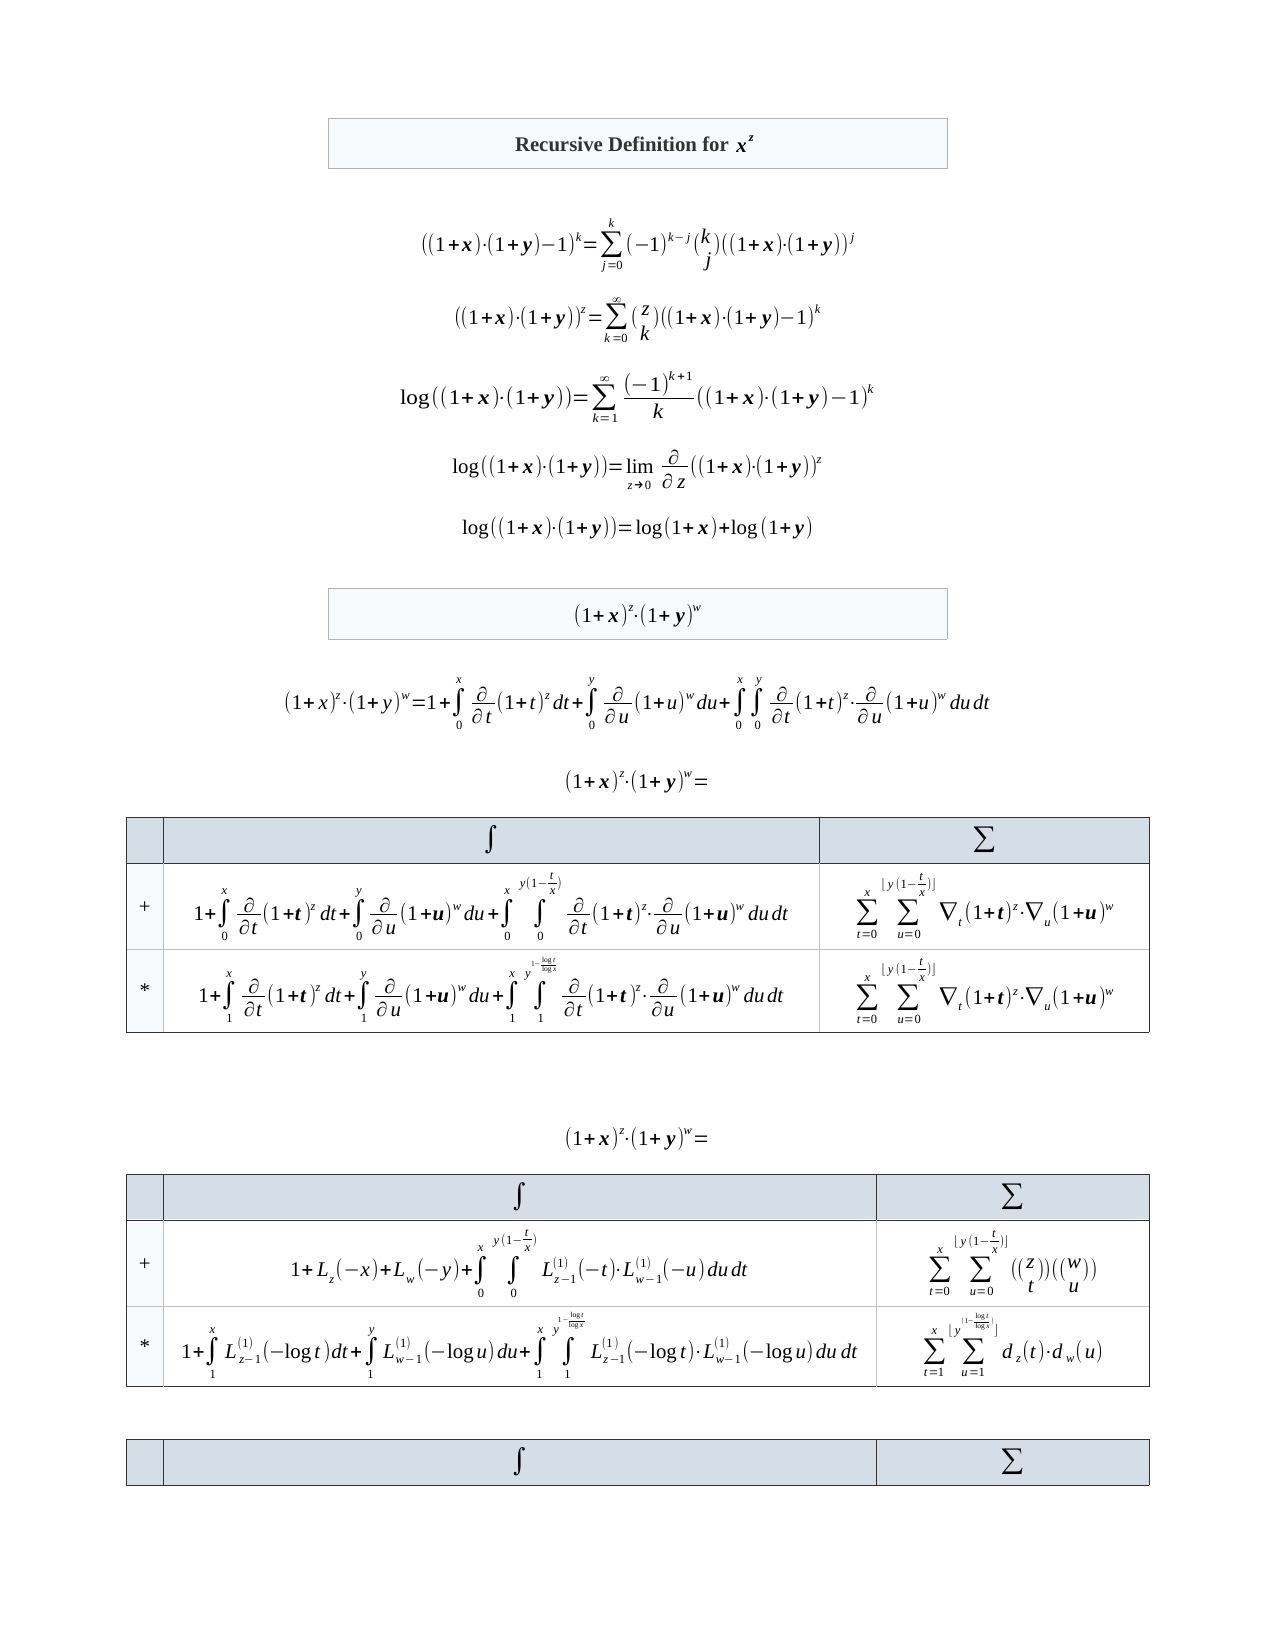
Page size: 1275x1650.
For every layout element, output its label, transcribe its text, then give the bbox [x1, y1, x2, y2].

table_header [877, 1175, 1149, 1219]
table_cell [877, 1307, 1149, 1386]
table_header [164, 1440, 876, 1485]
table_cell * [127, 1307, 163, 1386]
table_cell + [127, 864, 163, 949]
table_header [127, 1175, 163, 1219]
table_header [877, 1440, 1149, 1485]
table_cell * [127, 950, 163, 1032]
table_header [164, 1175, 876, 1219]
table_cell [877, 1221, 1149, 1306]
table_header [164, 818, 819, 863]
table_cell [820, 950, 1149, 1032]
table_cell [164, 1307, 876, 1386]
text Recursive Definition for [329, 119, 947, 168]
table_header [820, 818, 1149, 863]
table_cell [164, 950, 819, 1032]
table_header [127, 1440, 163, 1485]
table_cell [820, 864, 1149, 949]
table_cell [164, 1221, 876, 1306]
table_cell + [127, 1221, 163, 1306]
table_header [127, 818, 163, 863]
table_cell [164, 864, 819, 949]
